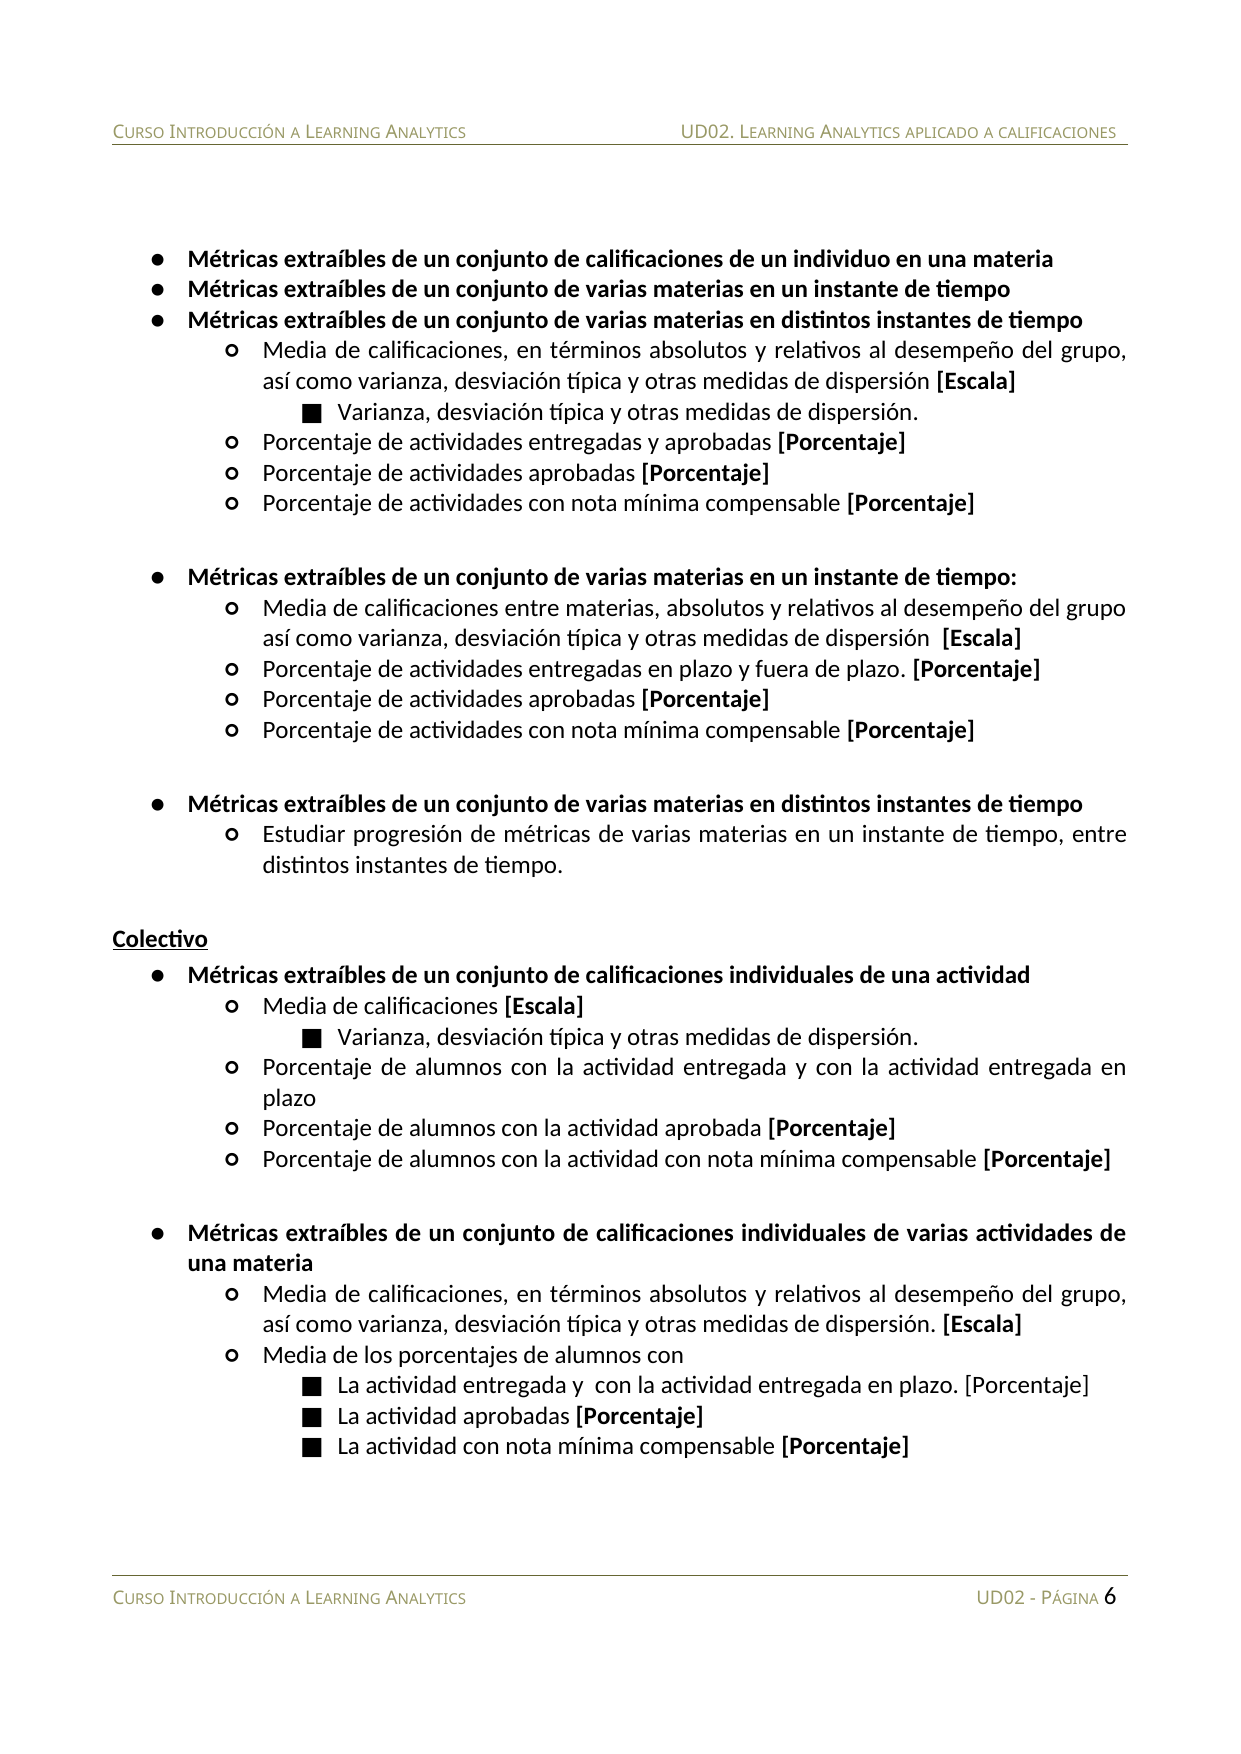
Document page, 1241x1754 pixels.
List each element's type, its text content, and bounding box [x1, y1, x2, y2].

list Métricas extraíbles de un conjunto de calificaciones individuales de una actividad [150, 960, 1128, 990]
list Porcentaje de actividades con nota mínima compensable [Porcentaje] [225, 714, 1128, 744]
list Porcentaje de alumnos con la actividad con nota mínima compensable [Porcentaje] [225, 1143, 1128, 1173]
list Porcentaje de actividades entregadas en plazo y fuera de plazo. [Porcentaje] [225, 653, 1128, 683]
list Métricas extraíbles de un conjunto de calificaciones individuales de varias actividades de una materia [150, 1217, 1128, 1278]
list Porcentaje de actividades aprobadas [Porcentaje] [225, 683, 1128, 714]
list Media de los porcentajes de alumnos con [225, 1339, 1128, 1369]
list Media de calificaciones, en términos absolutos y relativos al desempeño del grupo, así como varianza, desviación típica y otras medidas de dispersión. [Escala] [225, 1278, 1128, 1339]
list Media de calificaciones entre materias, absolutos y relativos al desempeño del grupo así como varianza, desviación típica y otras medidas de dispersión [Escala] [225, 592, 1128, 653]
list Varianza, desviación típica y otras medidas de dispersión. [300, 396, 1128, 426]
list Porcentaje de actividades entregadas y aprobadas [Porcentaje] [225, 426, 1128, 457]
list La actividad aprobadas [Porcentaje] [300, 1400, 1128, 1430]
list Métricas extraíbles de un conjunto de varias materias en distintos instantes de tiempo [150, 304, 1128, 334]
list Estudiar progresión de métricas de varias materias en un instante de tiempo, entre distintos instantes de tiempo. [225, 818, 1128, 879]
list La actividad entregada y con la actividad entregada en plazo. [Porcentaje] [300, 1369, 1128, 1400]
list Porcentaje de alumnos con la actividad aprobada [Porcentaje] [225, 1112, 1128, 1143]
list Métricas extraíbles de un conjunto de varias materias en distintos instantes de tiempo [150, 788, 1128, 818]
list Porcentaje de actividades aprobadas [Porcentaje] [225, 457, 1128, 487]
list Métricas extraíbles de un conjunto de varias materias en un instante de tiempo: [150, 561, 1128, 592]
list La actividad con nota mínima compensable [Porcentaje] [300, 1430, 1128, 1461]
list Métricas extraíbles de un conjunto de varias materias en un instante de tiempo [150, 273, 1128, 304]
list Media de calificaciones [Escala] [225, 990, 1128, 1021]
list Media de calificaciones, en términos absolutos y relativos al desempeño del grupo, así como varianza, desviación típica y otras medidas de dispersión [Escala] [225, 334, 1128, 396]
text Colectivo [112, 923, 1128, 953]
list Porcentaje de actividades con nota mínima compensable [Porcentaje] [225, 487, 1128, 518]
list Métricas extraíbles de un conjunto de calificaciones de un individuo en una materia [150, 243, 1128, 273]
list Varianza, desviación típica y otras medidas de dispersión. [300, 1021, 1128, 1051]
list Porcentaje de alumnos con la actividad entregada y con la actividad entregada en plazo [225, 1051, 1128, 1112]
